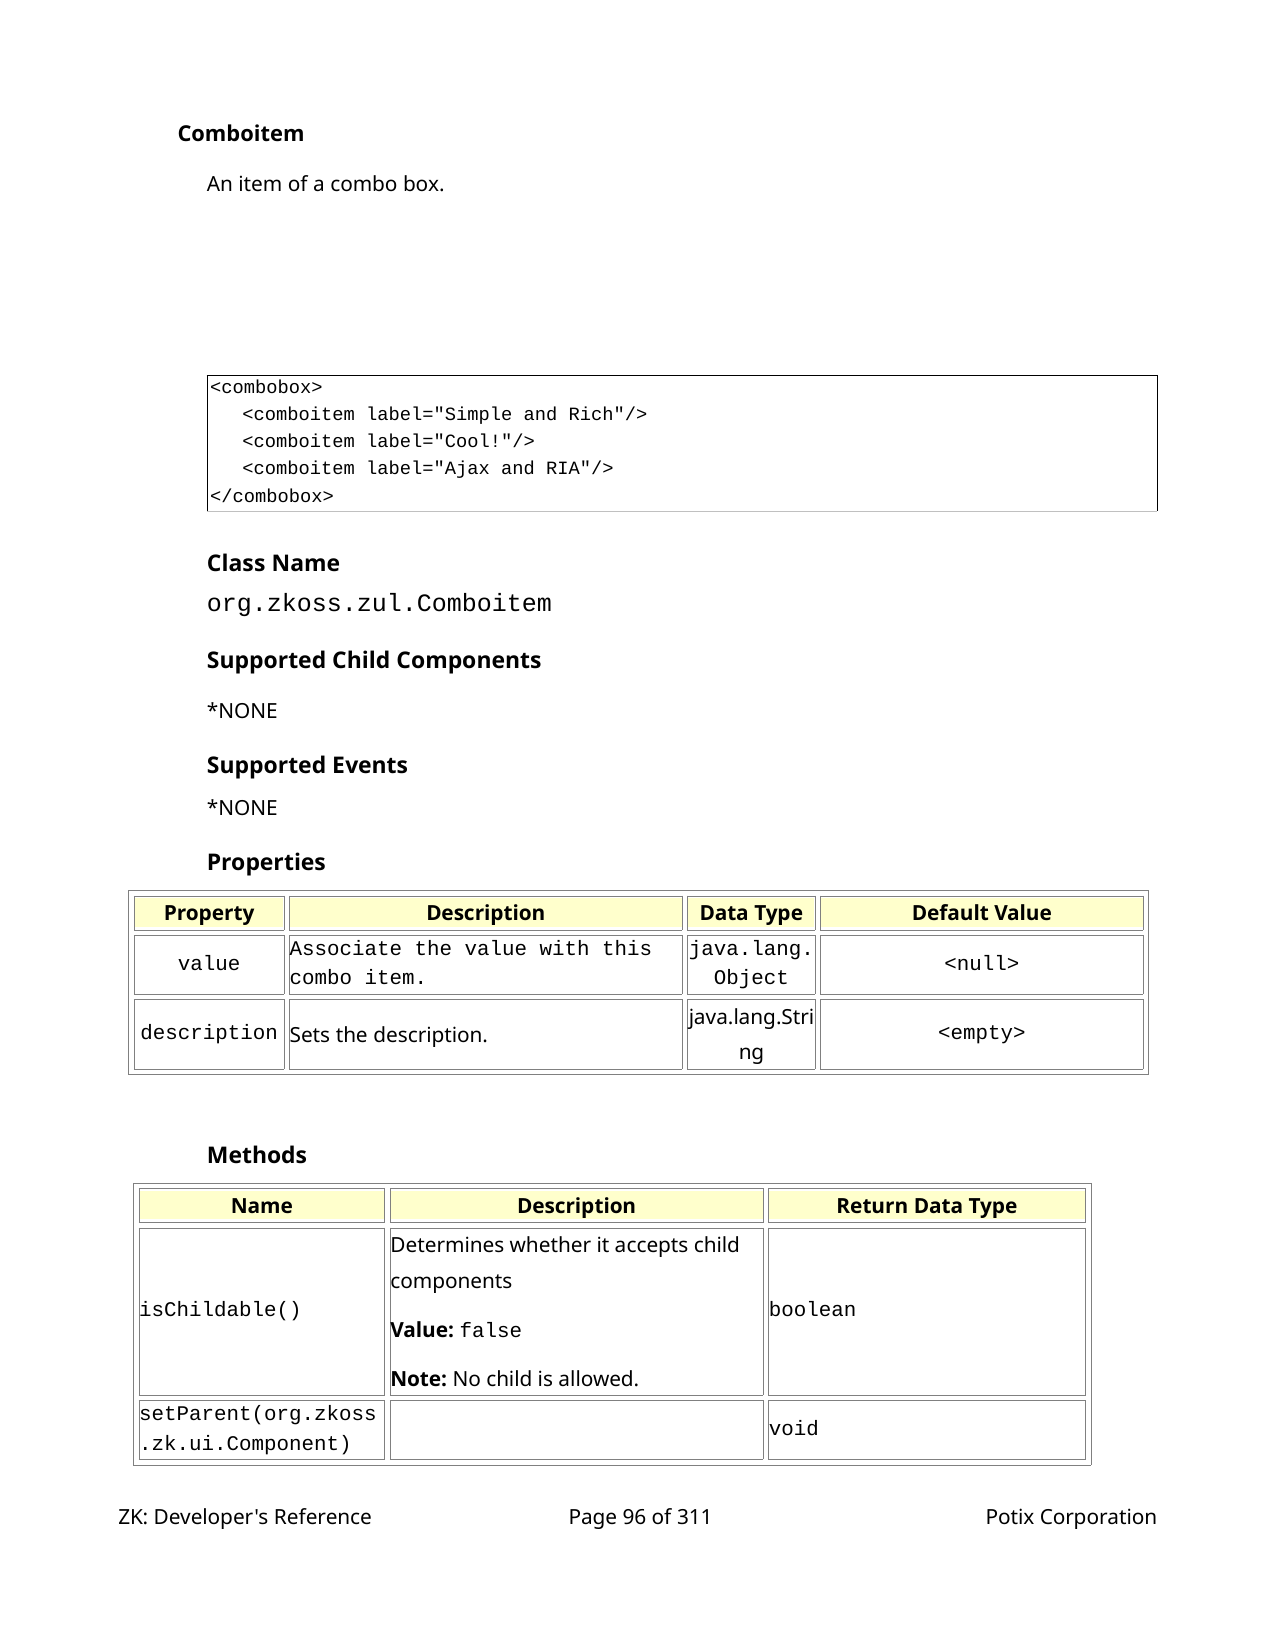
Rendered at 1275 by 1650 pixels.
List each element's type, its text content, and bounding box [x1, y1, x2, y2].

table_cell java.lang.String [685, 994, 817, 1068]
table_header Default Value [818, 891, 1146, 929]
table_header Description [387, 1184, 766, 1222]
table_header Description [286, 891, 685, 929]
text org.zkoss.zul.Comboitem [207, 591, 1157, 619]
table_cell [391, 1401, 763, 1459]
table_cell <null> [818, 930, 1146, 994]
table_cell description [131, 994, 286, 1068]
table_cell Sets the description. [286, 994, 685, 1068]
text *NONE [207, 696, 1157, 724]
text <combobox> [208, 376, 1157, 399]
text </combobox> [208, 483, 1157, 511]
table_cell java.lang.Object [685, 930, 817, 994]
subtitle Supported Child Components [207, 644, 1157, 676]
table_cell void [766, 1395, 1088, 1459]
subtitle Supported Events [207, 749, 1157, 781]
text <comboitem label="Simple and Rich"/> [208, 402, 1157, 426]
text <comboitem label="Ajax and RIA"/> [208, 456, 1157, 481]
table_header Data Type [685, 891, 817, 929]
subtitle Class Name [207, 547, 1157, 579]
subtitle Methods [207, 1139, 1157, 1170]
subtitle Properties [207, 846, 1157, 878]
table_cell boolean [766, 1222, 1088, 1395]
table_cell Determines whether it accepts child components Value: false Note: No child is allowed. [387, 1222, 766, 1395]
table_header Return Data Type [766, 1184, 1088, 1222]
table_header Property [131, 891, 286, 929]
text <comboitem label="Cool!"/> [208, 429, 1157, 453]
subtitle Comboitem [177, 118, 1157, 148]
table_header Name [136, 1184, 387, 1222]
table_cell isChildable() [136, 1222, 387, 1395]
table_cell [387, 1395, 766, 1459]
text *NONE [207, 793, 1157, 821]
table_cell value [131, 930, 286, 994]
text An item of a combo box. [207, 169, 1157, 197]
table_cell setParent(org.zkoss.zk.ui.Component) [136, 1395, 387, 1459]
table_cell Associate the value with this combo item. [286, 930, 685, 994]
table_cell <empty> [818, 994, 1146, 1068]
